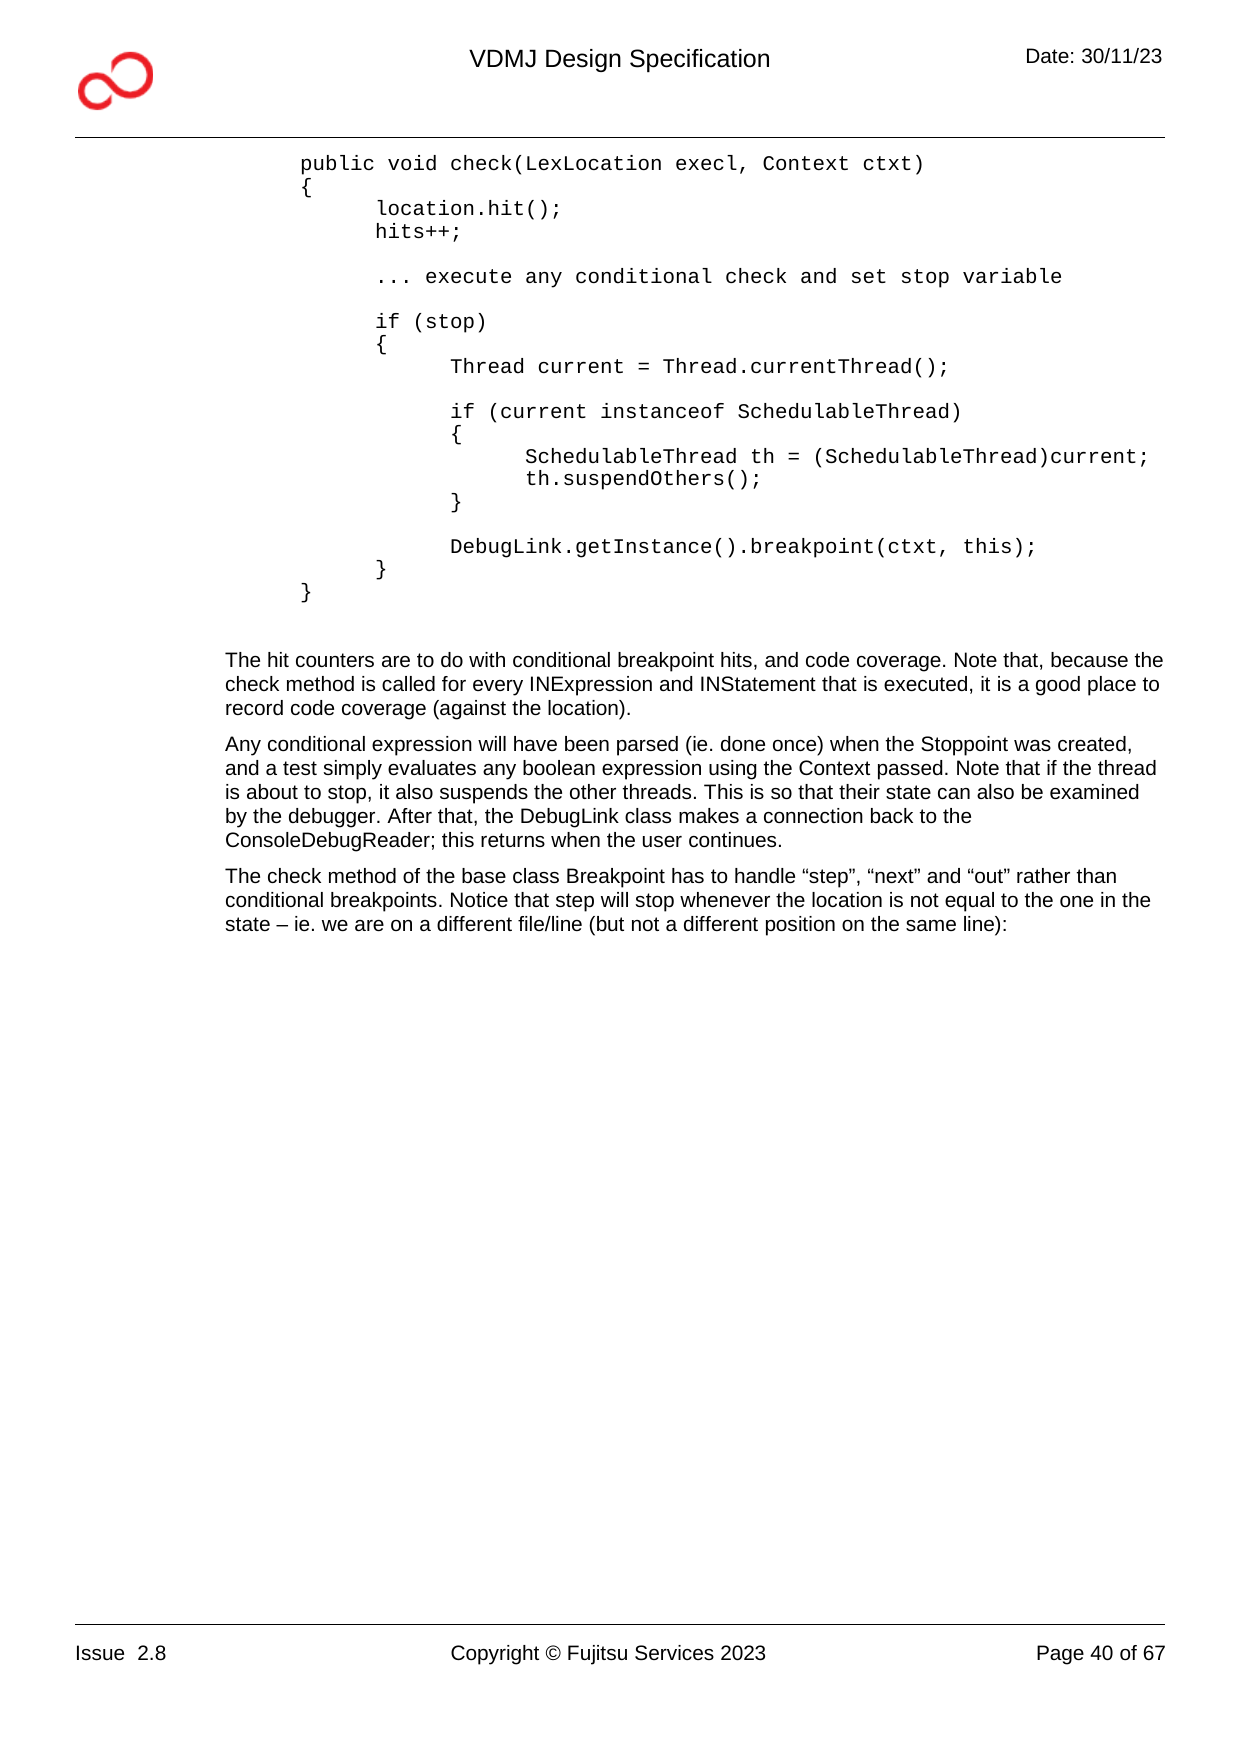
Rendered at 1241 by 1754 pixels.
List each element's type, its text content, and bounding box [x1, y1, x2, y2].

text The hit counters are to do with conditional breakpoint hits, and code coverage. Note that, because the check method is called for every INExpression and INStatement that is executed, it is a good place to record code coverage (against the location). [225, 648, 1165, 720]
text if (current instanceof SchedulableThread) [225, 400, 1165, 423]
text The check method of the base class Breakpoint has to handle “step”, “next” and “out” rather than conditional breakpoints. Notice that step will stop whenever the location is not equal to the one in the state – ie. we are on a different file/line (but not a different position on the same line): [225, 864, 1165, 936]
text hits++; [225, 220, 1165, 243]
text { [225, 333, 1165, 355]
text SchedulableThread th = (SchedulableThread)current; [225, 445, 1165, 468]
text { [225, 423, 1165, 445]
text location.hit(); [225, 198, 1165, 220]
text th.suspendOthers(); [225, 468, 1165, 490]
text if (stop) [225, 310, 1165, 333]
text } [225, 580, 1165, 603]
text } [225, 558, 1165, 580]
text Any conditional expression will have been parsed (ie. done once) when the Stoppoint was created, and a test simply evaluates any boolean expression using the Context passed. Note that if the thread is about to stop, it also suspends the other threads. This is so that their state can also be examined by the debugger. After that, the DebugLink class makes a connection back to the ConsoleDebugReader; this returns when the user continues. [225, 732, 1165, 852]
picture [78, 44, 153, 120]
text Thread current = Thread.currentThread(); [225, 355, 1165, 378]
text DebugLink.getInstance().breakpoint(ctxt, this); [225, 535, 1165, 558]
text { [225, 175, 1165, 198]
text } [225, 490, 1165, 513]
text ... execute any conditional check and set stop variable [225, 265, 1165, 288]
text public void check(LexLocation execl, Context ctxt) [225, 153, 1165, 175]
